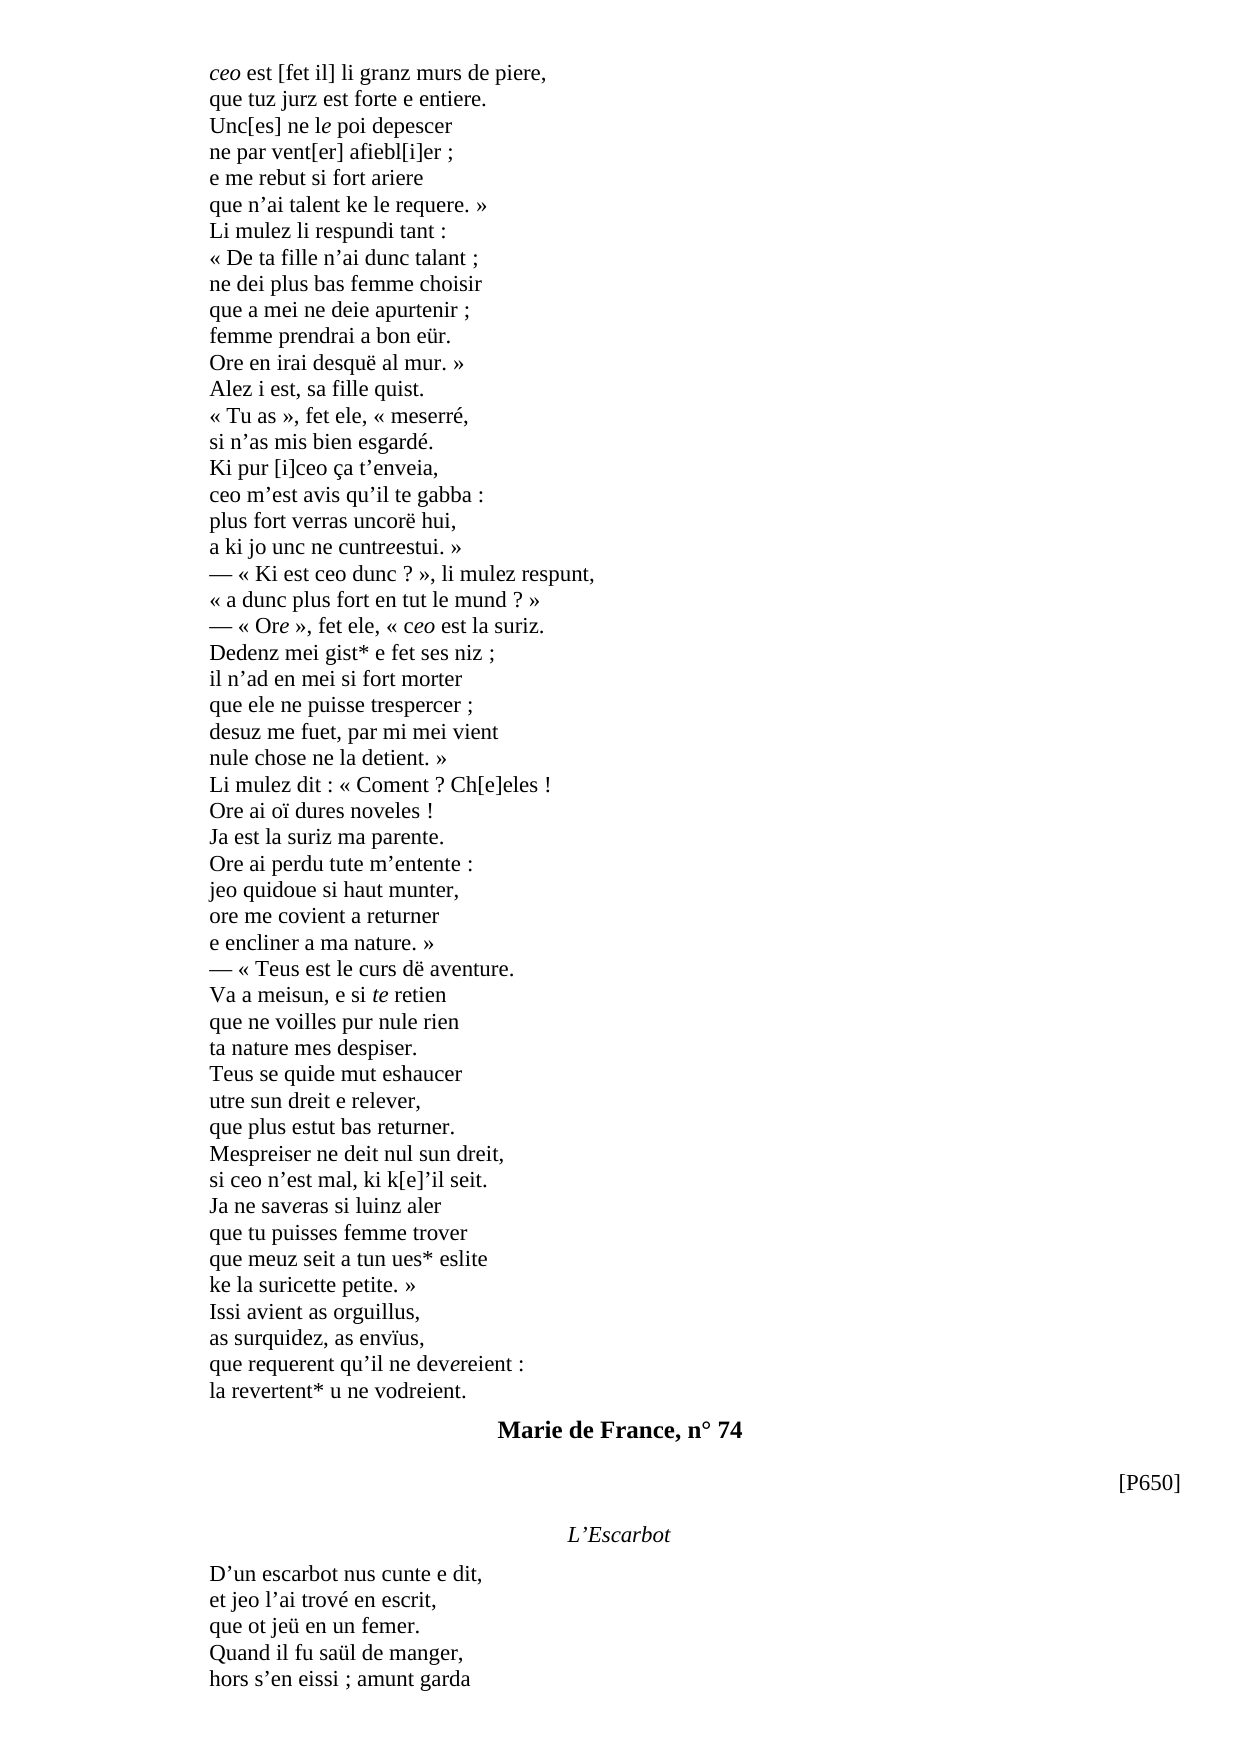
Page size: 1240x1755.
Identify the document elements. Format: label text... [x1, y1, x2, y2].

text hors s’en eissi ; amunt garda [209, 1665, 1181, 1691]
text ceo m’est avis qu’il te gabba : [209, 481, 1181, 507]
text nule chose ne la detient. » [209, 744, 1181, 771]
text que n’ai talent ke le requere. » [209, 191, 1181, 217]
text Marie de France, n° 74 [59, 1416, 1181, 1444]
text Quand il fu saül de manger, [209, 1639, 1181, 1665]
text « a dunc plus fort en tut le mund ? » [209, 586, 1181, 612]
text si n’as mis bien esgardé. [209, 428, 1181, 454]
text plus fort verras uncorë hui, [209, 507, 1181, 533]
text utre sun dreit e relever, [209, 1087, 1181, 1113]
text Alez i est, sa fille quist. [209, 375, 1181, 402]
text que ne voilles pur nule rien [209, 1008, 1181, 1034]
text — « Ki est ceo dunc ? », li mulez respunt, [209, 560, 1181, 586]
text ta nature mes despiser. [209, 1034, 1181, 1061]
text Ore ai oï dures noveles ! [209, 797, 1181, 823]
text il n’ad en mei si fort morter [209, 665, 1181, 692]
text ore me covient a returner [209, 902, 1181, 929]
text que a mei ne deie apurtenir ; [209, 296, 1181, 323]
text a ki jo unc ne cuntreestui. » [209, 533, 1181, 560]
text que ele ne puisse trespercer ; [209, 692, 1181, 718]
text si ceo n’est mal, ki k[e]’il seit. [209, 1166, 1181, 1192]
text que tuz jurz est forte e entiere. [209, 85, 1181, 112]
text Ore en irai desquë al mur. » [209, 349, 1181, 375]
text Mespreiser ne deit nul sun dreit, [209, 1139, 1181, 1166]
text as surquidez, as envïus, [209, 1324, 1181, 1350]
text Teus se quide mut eshaucer [209, 1061, 1181, 1087]
text jeo quidoue si haut munter, [209, 876, 1181, 902]
text Ja est la suriz ma parente. [209, 823, 1181, 850]
text — « Ore », fet ele, « ceo est la suriz. [209, 612, 1181, 639]
text ne dei plus bas femme choisir [209, 270, 1181, 296]
text desuz me fuet, par mi mei vient [209, 718, 1181, 744]
text e me rebut si fort ariere [209, 164, 1181, 191]
text Va a meisun, e si te retien [209, 981, 1181, 1008]
text femme prendrai a bon eür. [209, 323, 1181, 349]
text Ja ne saveras si luinz aler [209, 1192, 1181, 1219]
text e encliner a ma nature. » [209, 929, 1181, 955]
text Issi avient as orguillus, [209, 1298, 1181, 1324]
text Ki pur [i]ceo ça t’enveia, [209, 454, 1181, 481]
text que ot jeü en un femer. [209, 1612, 1181, 1639]
text Dedenz mei gist* e fet ses niz ; [209, 639, 1181, 665]
text que requerent qu’il ne devereient : [209, 1350, 1181, 1377]
text Li mulez li respundi tant : [209, 217, 1181, 243]
text et jeo l’ai trové en escrit, [209, 1586, 1181, 1612]
text D’un escarbot nus cunte e dit, [209, 1559, 1181, 1586]
text Unc[es] ne le poi depescer [209, 112, 1181, 138]
text que tu puisses femme trover [209, 1219, 1181, 1245]
text la revertent* u ne vodreient. [209, 1377, 1181, 1403]
text ke la suricette petite. » [209, 1271, 1181, 1298]
text que plus estut bas returner. [209, 1113, 1181, 1139]
text que meuz seit a tun ues* eslite [209, 1245, 1181, 1271]
text [P650] [59, 1469, 1181, 1496]
text « Tu as », fet ele, « meserré, [209, 402, 1181, 428]
text L’Escarbot [59, 1521, 1181, 1547]
text Ore ai perdu tute m’entente : [209, 850, 1181, 876]
text ceo est [fet il] li granz murs de piere, [209, 59, 1181, 85]
text — « Teus est le curs dë aventure. [209, 955, 1181, 981]
text « De ta fille n’ai dunc talant ; [209, 243, 1181, 270]
text ne par vent[er] afiebl[i]er ; [209, 138, 1181, 164]
text Li mulez dit : « Coment ? Ch[e]eles ! [209, 771, 1181, 797]
